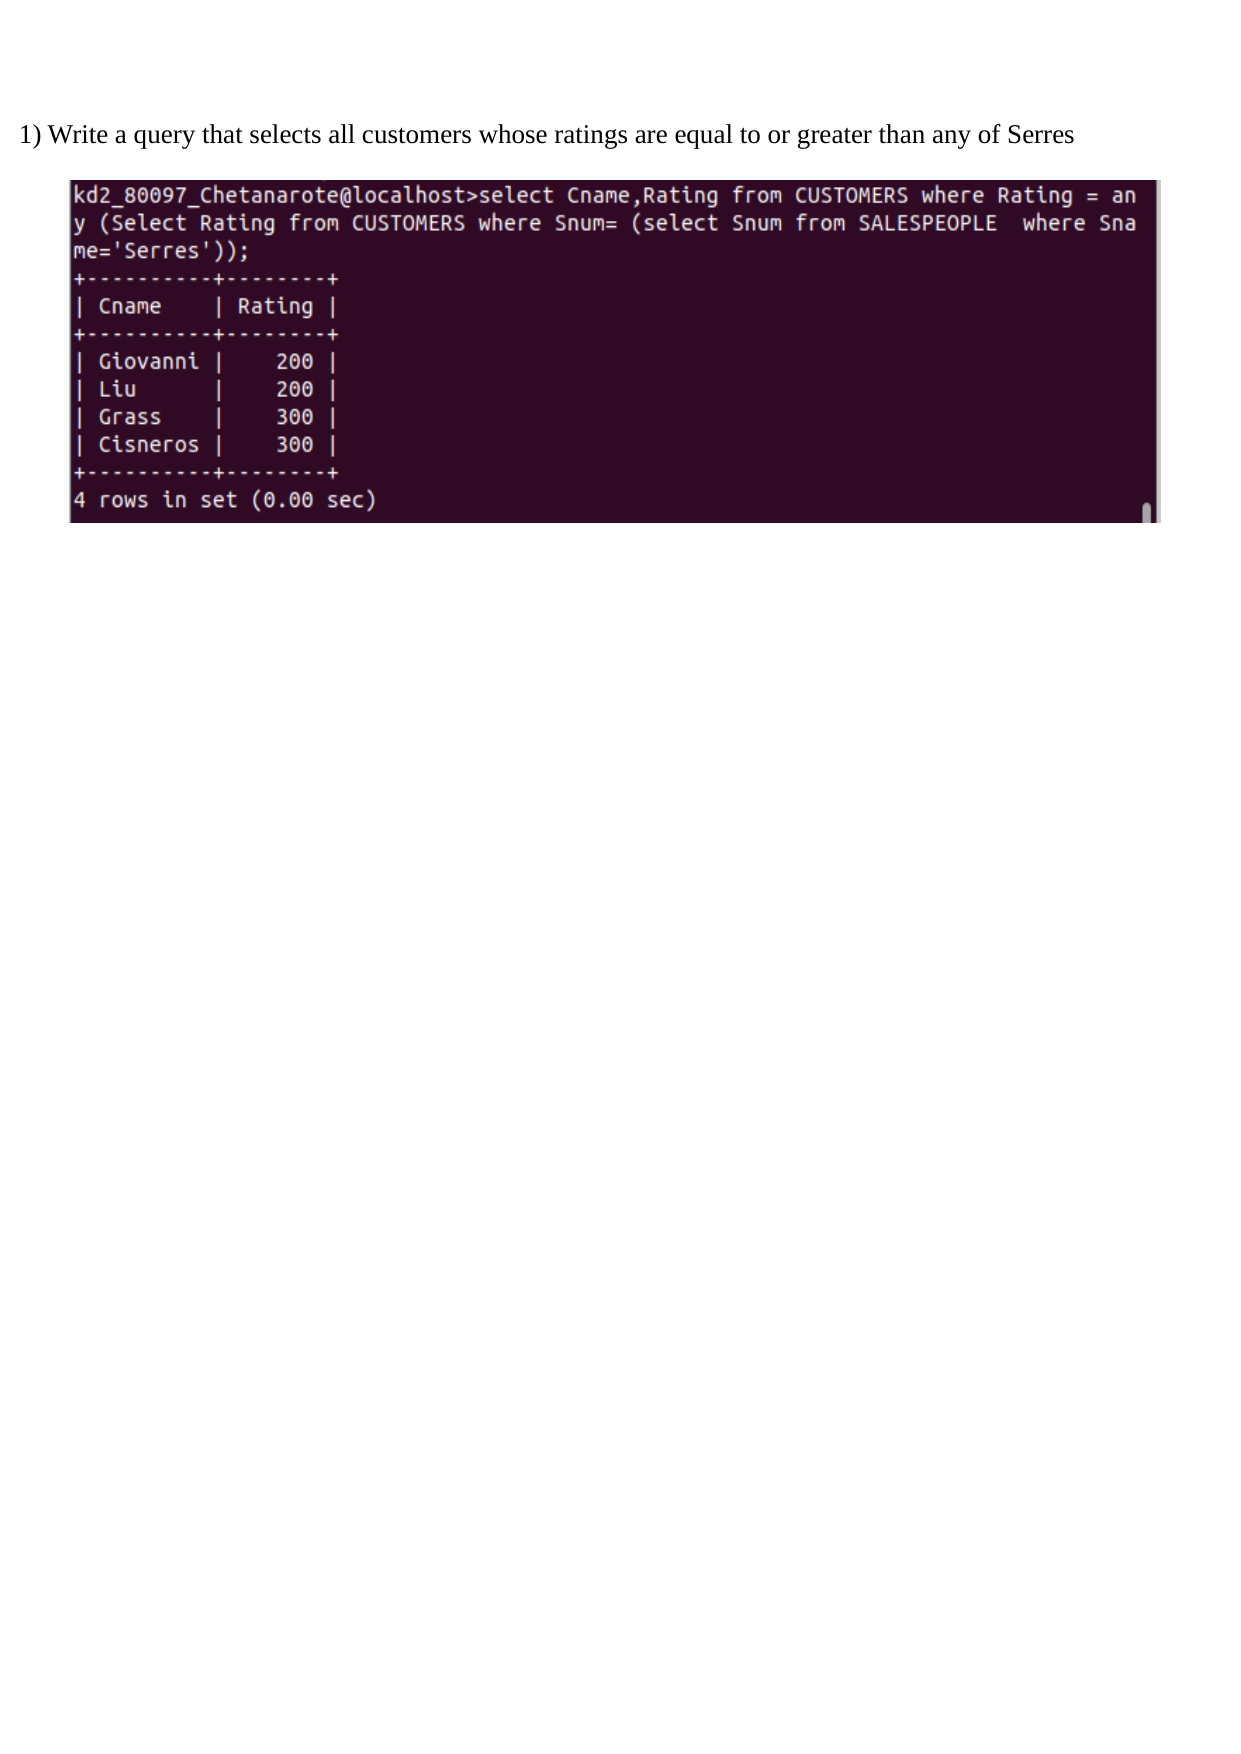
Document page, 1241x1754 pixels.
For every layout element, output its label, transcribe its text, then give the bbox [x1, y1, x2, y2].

picture [68, 180, 1161, 523]
text 1) Write a query that selects all customers whose ratings are equal to or greater than any of Serres [19, 118, 1211, 149]
